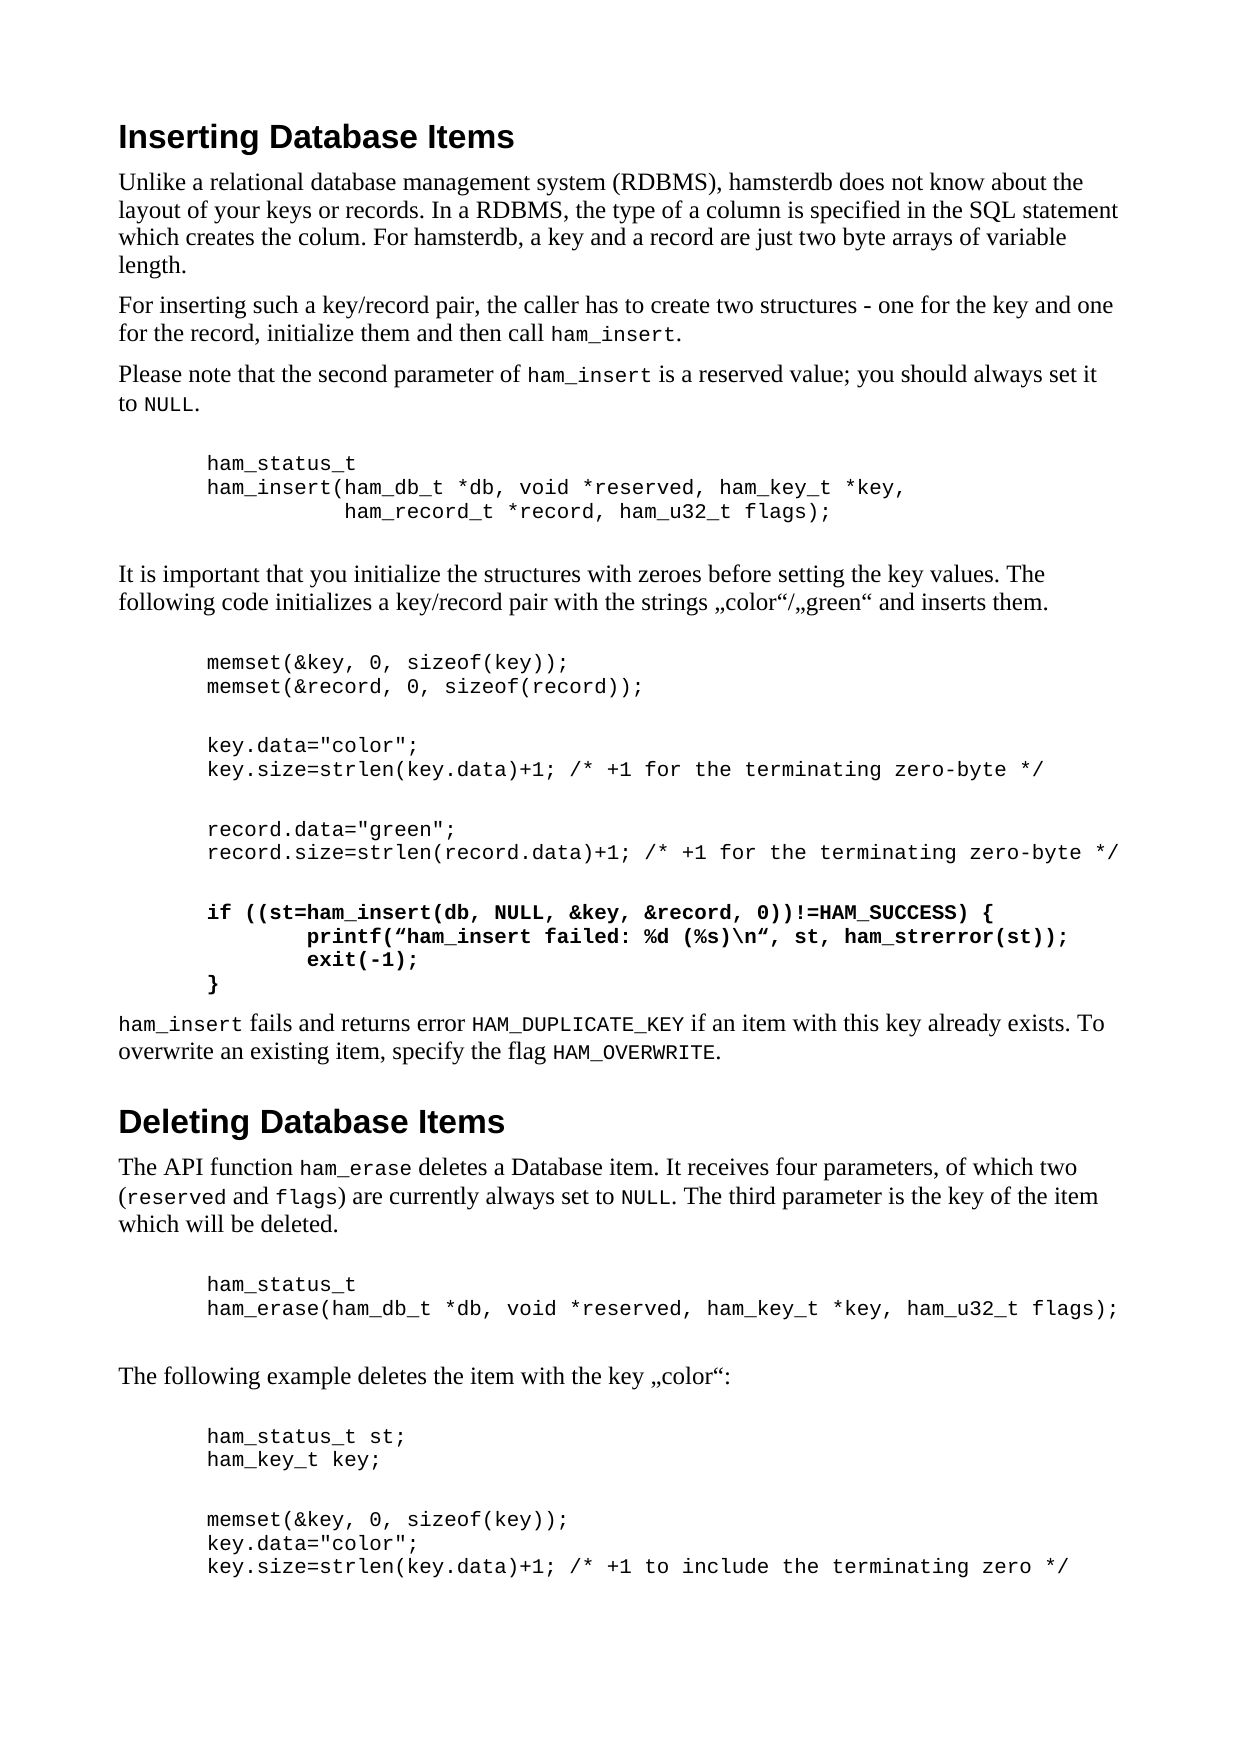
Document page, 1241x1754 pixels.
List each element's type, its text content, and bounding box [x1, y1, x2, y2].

text Please note that the second parameter of ham_insert is a reserved value; you should always set it to NULL. [118, 360, 1122, 417]
text For inserting such a key/record pair, the caller has to create two structures - one for the key and one for the record, initialize them and then call ham_insert. [118, 291, 1122, 348]
text It is important that you initialize the structures with zeroes before setting the key values. The following code initializes a key/record pair with the strings „color“/„green“ and inserts them. [118, 560, 1122, 616]
text memset(&key, 0, sizeof(key)); key.data="color"; key.size=strlen(key.data)+1; /* +1 to include the terminating zero */ [207, 1509, 1122, 1580]
text ham_status_t ham_insert(ham_db_t *db, void *reserved, ham_key_t *key, ham_record_t *record, ham_u32_t flags); [207, 453, 1122, 548]
text ham_status_t ham_erase(ham_db_t *db, void *reserved, ham_key_t *key, ham_u32_t flags); [207, 1274, 1122, 1322]
text ham_status_t st; ham_key_t key; [207, 1426, 1122, 1473]
text ham_insert fails and returns error HAM_DUPLICATE_KEY if an item with this key already exists. To overwrite an existing item, specify the flag HAM_OVERWRITE. [118, 1009, 1122, 1066]
subtitle Inserting Database Items [118, 118, 1122, 156]
text The following example deletes the item with the key „color“: [118, 1334, 1122, 1389]
text if ((st=ham_insert(db, NULL, &key, &record, 0))!=HAM_SUCCESS) { printf(“ham_insert failed: %d (%s)\n“, st, ham_strerror(st)); exit(-1); } [207, 902, 1122, 997]
text Unlike a relational database management system (RDBMS), hamsterdb does not know about the layout of your keys or records. In a RDBMS, the type of a column is specified in the SQL statement which creates the colum. For hamsterdb, a key and a record are just two byte arrays of variable length. [118, 168, 1122, 279]
subtitle Deleting Database Items [118, 1103, 1122, 1141]
text memset(&key, 0, sizeof(key)); memset(&record, 0, sizeof(record)); [207, 652, 1122, 699]
text The API function ham_erase deletes a Database item. It receives four parameters, of which two (reserved and flags) are currently always set to NULL. The third parameter is the key of the item which will be deleted. [118, 1153, 1122, 1238]
text key.data="color"; key.size=strlen(key.data)+1; /* +1 for the terminating zero-byte */ [207, 735, 1122, 783]
text record.data="green"; record.size=strlen(record.data)+1; /* +1 for the terminating zero-byte */ [207, 819, 1122, 866]
